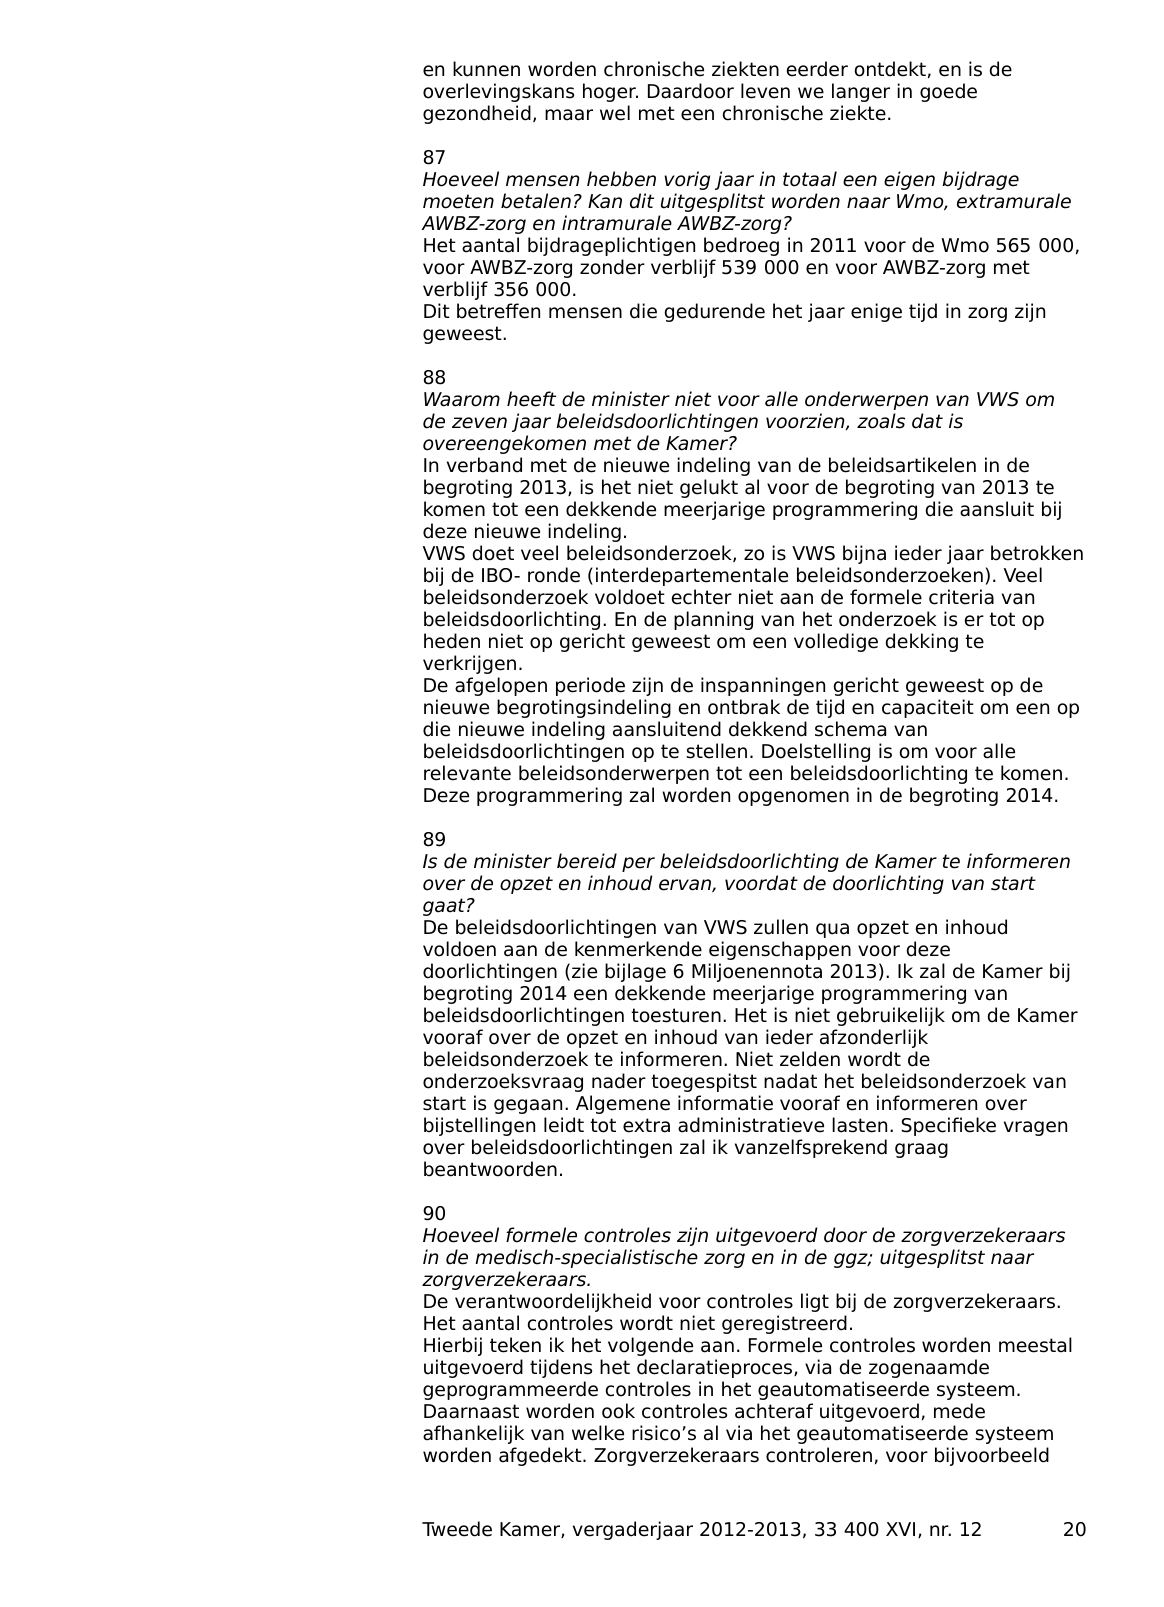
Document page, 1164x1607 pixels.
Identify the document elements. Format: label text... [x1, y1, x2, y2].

text De beleidsdoorlichtingen van VWS zullen qua opzet en inhoud voldoen aan de kenmerkende eigenschappen voor deze doorlichtingen (zie bijlage 6 Miljoenennota 2013). Ik zal de Kamer bij begroting 2014 een dekkende meerjarige programmering van beleidsdoorlichtingen toesturen. Het is niet gebruikelijk om de Kamer vooraf over de opzet en inhoud van ieder afzonderlijk beleidsonderzoek te informeren. Niet zelden wordt de onderzoeksvraag nader toegespitst nadat het beleidsonderzoek van start is gegaan. Algemene informatie vooraf en informeren over bijstellingen leidt tot extra administratieve lasten. Specifieke vragen over beleidsdoorlichtingen zal ik vanzelfsprekend graag beantwoorden. [422, 917, 1087, 1181]
text Hoeveel formele controles zijn uitgevoerd door de zorgverzekeraars in de medisch-specialistische zorg en in de ggz; uitgesplitst naar zorgverzekeraars. [422, 1225, 1087, 1291]
text De afgelopen periode zijn de inspanningen gericht geweest op de nieuwe begrotingsindeling en ontbrak de tijd en capaciteit om een op die nieuwe indeling aansluitend dekkend schema van beleidsdoorlichtingen op te stellen. Doelstelling is om voor alle relevante beleidsonderwerpen tot een beleidsdoorlichting te komen. Deze programmering zal worden opgenomen in de begroting 2014. [422, 675, 1087, 807]
text Waarom heeft de minister niet voor alle onderwerpen van VWS om de zeven jaar beleidsdoorlichtingen voorzien, zoals dat is overeengekomen met de Kamer? [422, 389, 1087, 455]
text 87 [422, 147, 1087, 169]
text 90 [422, 1203, 1087, 1225]
text VWS doet veel beleidsonderzoek, zo is VWS bijna ieder jaar betrokken bij de IBO- ronde (interdepartementale beleidsonderzoeken). Veel beleidsonderzoek voldoet echter niet aan de formele criteria van beleidsdoorlichting. En de planning van het onderzoek is er tot op heden niet op gericht geweest om een volledige dekking te verkrijgen. [422, 543, 1087, 675]
text Hoeveel mensen hebben vorig jaar in totaal een eigen bijdrage moeten betalen? Kan dit uitgesplitst worden naar Wmo, extramurale AWBZ-zorg en intramurale AWBZ-zorg? [422, 169, 1087, 235]
text In verband met de nieuwe indeling van de beleidsartikelen in de begroting 2013, is het niet gelukt al voor de begroting van 2013 te komen tot een dekkende meerjarige programmering die aansluit bij deze nieuwe indeling. [422, 455, 1087, 543]
text 89 [422, 829, 1087, 851]
text 88 [422, 367, 1087, 389]
text en kunnen worden chronische ziekten eerder ontdekt, en is de overlevingskans hoger. Daardoor leven we langer in goede gezondheid, maar wel met een chronische ziekte. [422, 59, 1087, 125]
text Hierbij teken ik het volgende aan. Formele controles worden meestal uitgevoerd tijdens het declaratieproces, via de zogenaamde geprogrammeerde controles in het geautomatiseerde systeem. Daarnaast worden ook controles achteraf uitgevoerd, mede afhankelijk van welke risico’s al via het geautomatiseerde systeem worden afgedekt. Zorgverzekeraars controleren, voor bijvoorbeeld [422, 1335, 1087, 1467]
text Dit betreffen mensen die gedurende het jaar enige tijd in zorg zijn geweest. [422, 301, 1087, 345]
text Het aantal bijdrageplichtigen bedroeg in 2011 voor de Wmo 565 000, voor AWBZ-zorg zonder verblijf 539 000 en voor AWBZ-zorg met verblijf 356 000. [422, 235, 1087, 301]
text Is de minister bereid per beleidsdoorlichting de Kamer te informeren over de opzet en inhoud ervan, voordat de doorlichting van start gaat? [422, 851, 1087, 917]
text De verantwoordelijkheid voor controles ligt bij de zorgverzekeraars. Het aantal controles wordt niet geregistreerd. [422, 1291, 1087, 1335]
